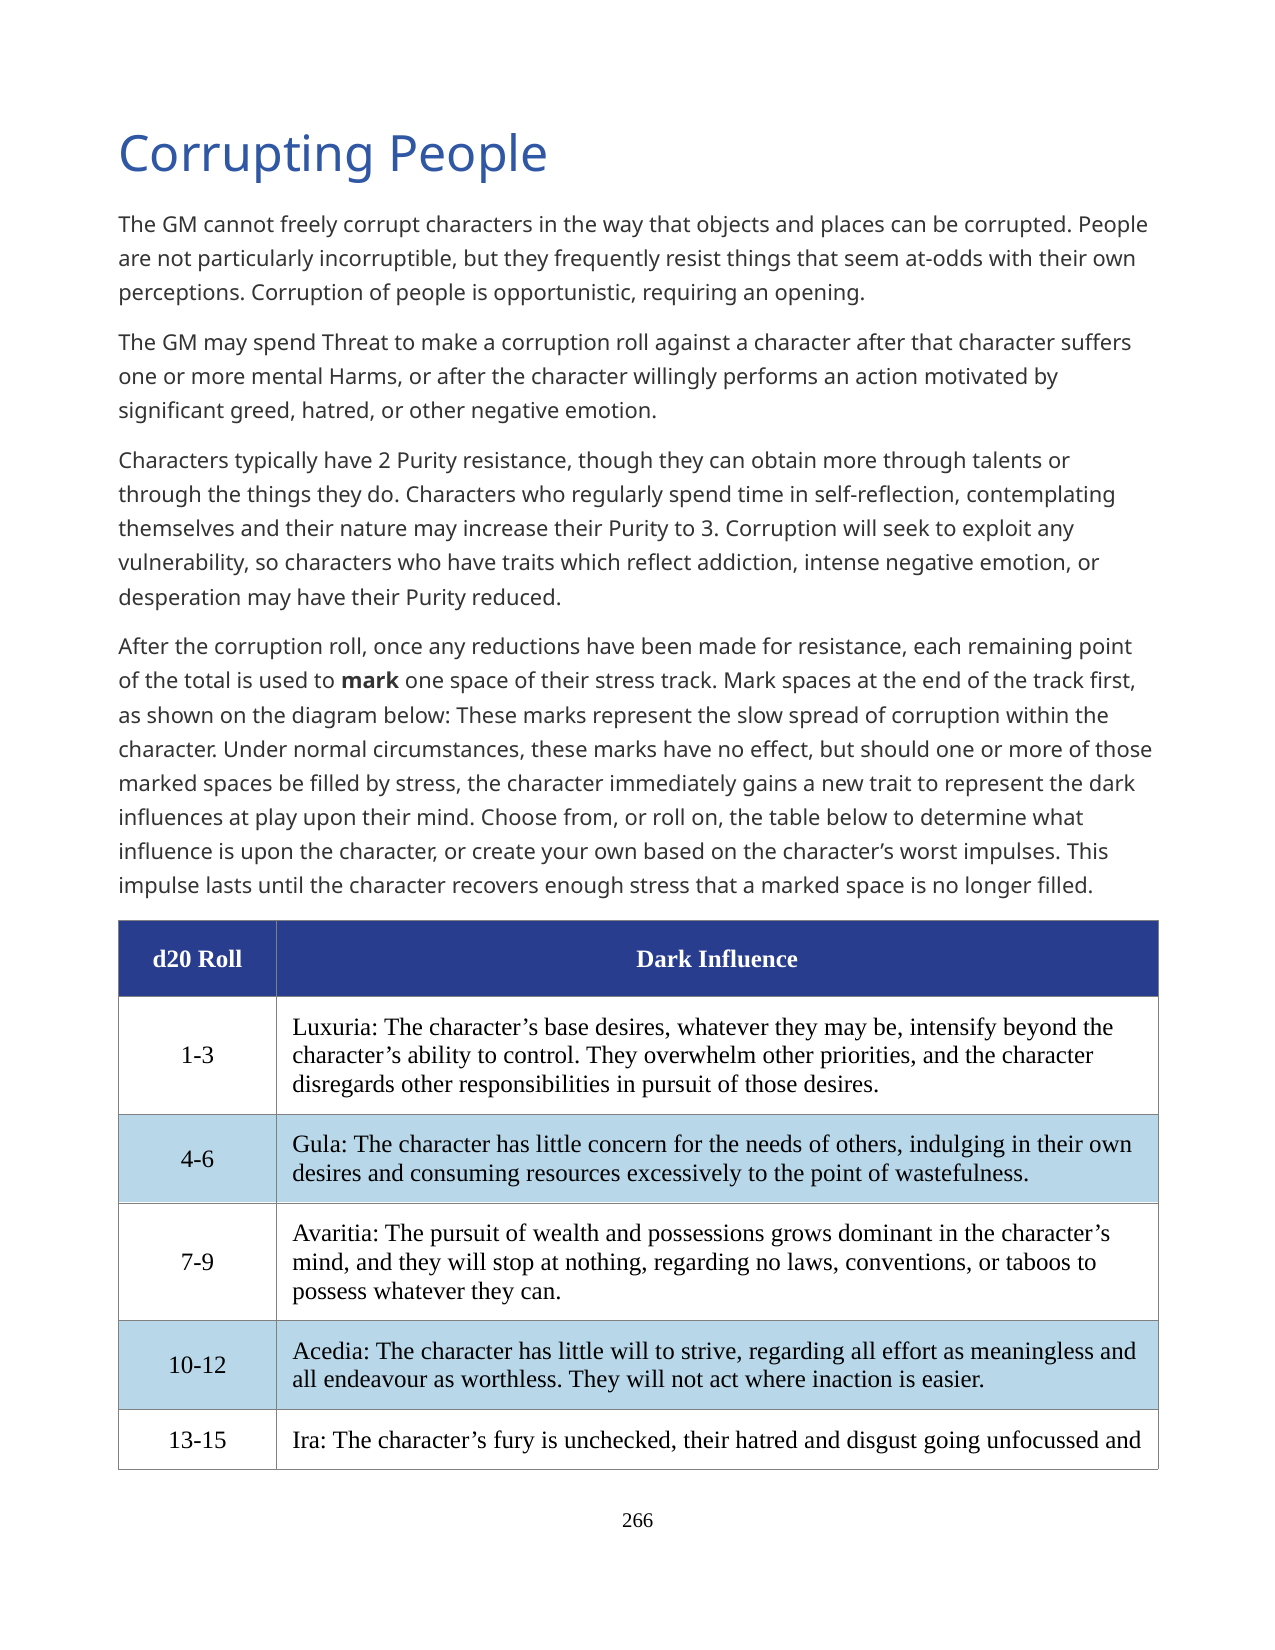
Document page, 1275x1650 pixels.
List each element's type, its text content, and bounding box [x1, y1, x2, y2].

table_header Dark Influence [277, 921, 1158, 996]
table_cell 4-6 [119, 1115, 276, 1202]
text The GM cannot freely corrupt characters in the way that objects and places can be corrupted. People are not particularly incorruptible, but they frequently resist things that seem at-odds with their own perceptions. Corruption of people is opportunistic, requiring an opening. [118, 209, 1157, 307]
text After the corruption roll, once any reductions have been made for resistance, each remaining point of the total is used to mark one space of their stress track. Mark spaces at the end of the track first, as shown on the diagram below: These marks represent the slow spread of corruption within the character. Under normal circumstances, these marks have no effect, but should one or more of those marked spaces be filled by stress, the character immediately gains a new trait to represent the dark influences at play upon their mind. Choose from, or roll on, the table below to determine what influence is upon the character, or create your own based on the character’s worst impulses. This impulse lasts until the character recovers enough stress that a marked space is no longer filled. [118, 631, 1157, 900]
text The GM may spend Threat to make a corruption roll against a character after that character suffers one or more mental Harms, or after the character willingly performs an action motivated by significant greed, hatred, or other negative emotion. [118, 327, 1157, 425]
table_header d20 Roll [119, 921, 276, 996]
table_cell 1-3 [119, 997, 276, 1114]
table_cell Avaritia: The pursuit of wealth and possessions grows dominant in the character’s mind, and they will stop at nothing, regarding no laws, conventions, or taboos to possess whatever they can. [277, 1204, 1158, 1320]
subtitle Corrupting People [118, 118, 1157, 186]
table_cell Luxuria: The character’s base desires, whatever they may be, intensify beyond the character’s ability to control. They overwhelm other priorities, and the character disregards other responsibilities in pursuit of those desires. [277, 997, 1158, 1114]
table_cell Ira: The character’s fury is unchecked, their hatred and disgust going unfocussed and [277, 1410, 1158, 1469]
table_cell Gula: The character has little concern for the needs of others, indulging in their own desires and consuming resources excessively to the point of wastefulness. [277, 1115, 1158, 1202]
table_cell 13-15 [119, 1410, 276, 1469]
table_cell Acedia: The character has little will to strive, regarding all effort as meaningless and all endeavour as worthless. They will not act where inaction is easier. [277, 1321, 1158, 1409]
text Characters typically have 2 Purity resistance, though they can obtain more through talents or through the things they do. Characters who regularly spend time in self-reflection, contemplating themselves and their nature may increase their Purity to 3. Corruption will seek to exploit any vulnerability, so characters who have traits which reflect addiction, intense negative emotion, or desperation may have their Purity reduced. [118, 445, 1157, 611]
table_cell 10-12 [119, 1321, 276, 1409]
table_cell 7-9 [119, 1204, 276, 1320]
